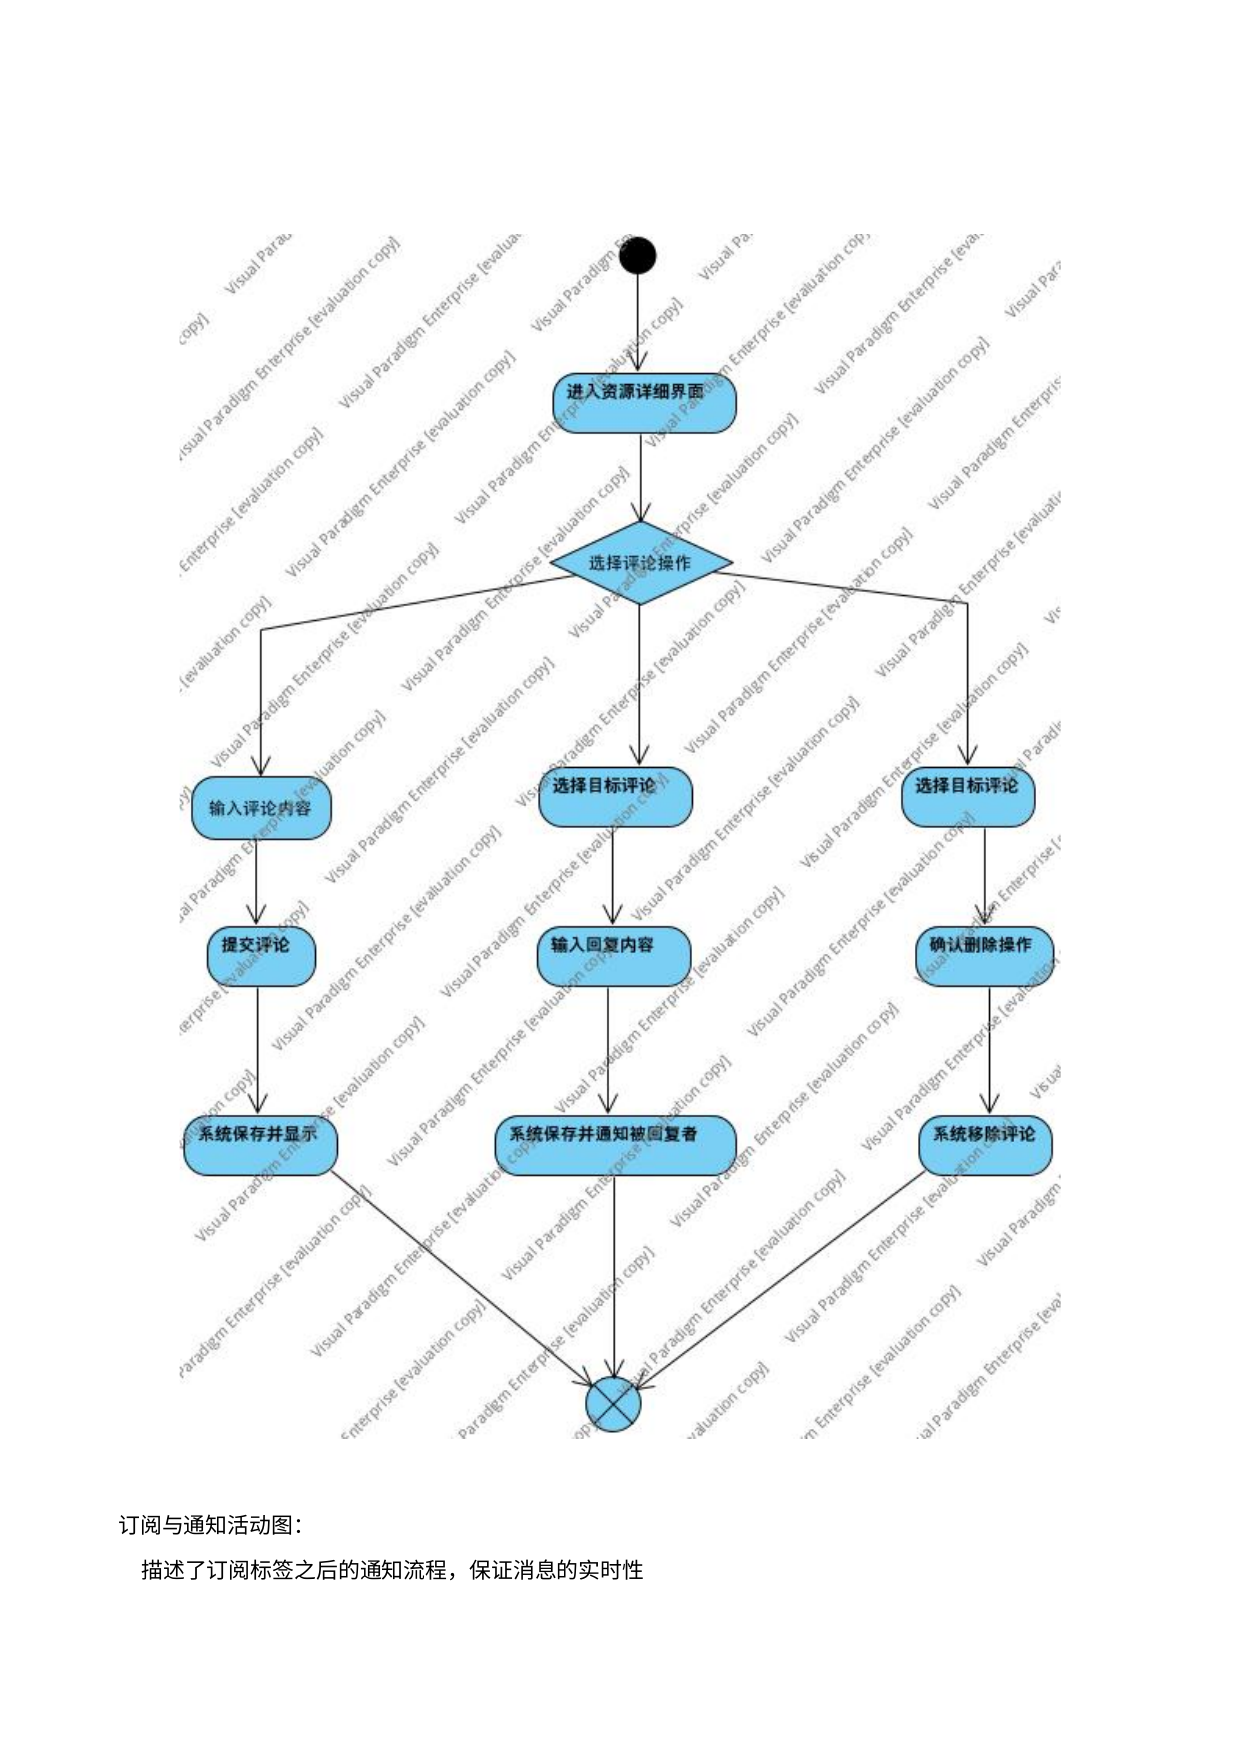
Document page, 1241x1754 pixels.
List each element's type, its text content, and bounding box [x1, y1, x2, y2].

text 描述了订阅标签之后的通知流程，保证消息的实时性 [118, 1553, 1122, 1584]
subtitle 订阅与通知活动图： [118, 1508, 1122, 1540]
picture [179, 234, 1061, 1439]
